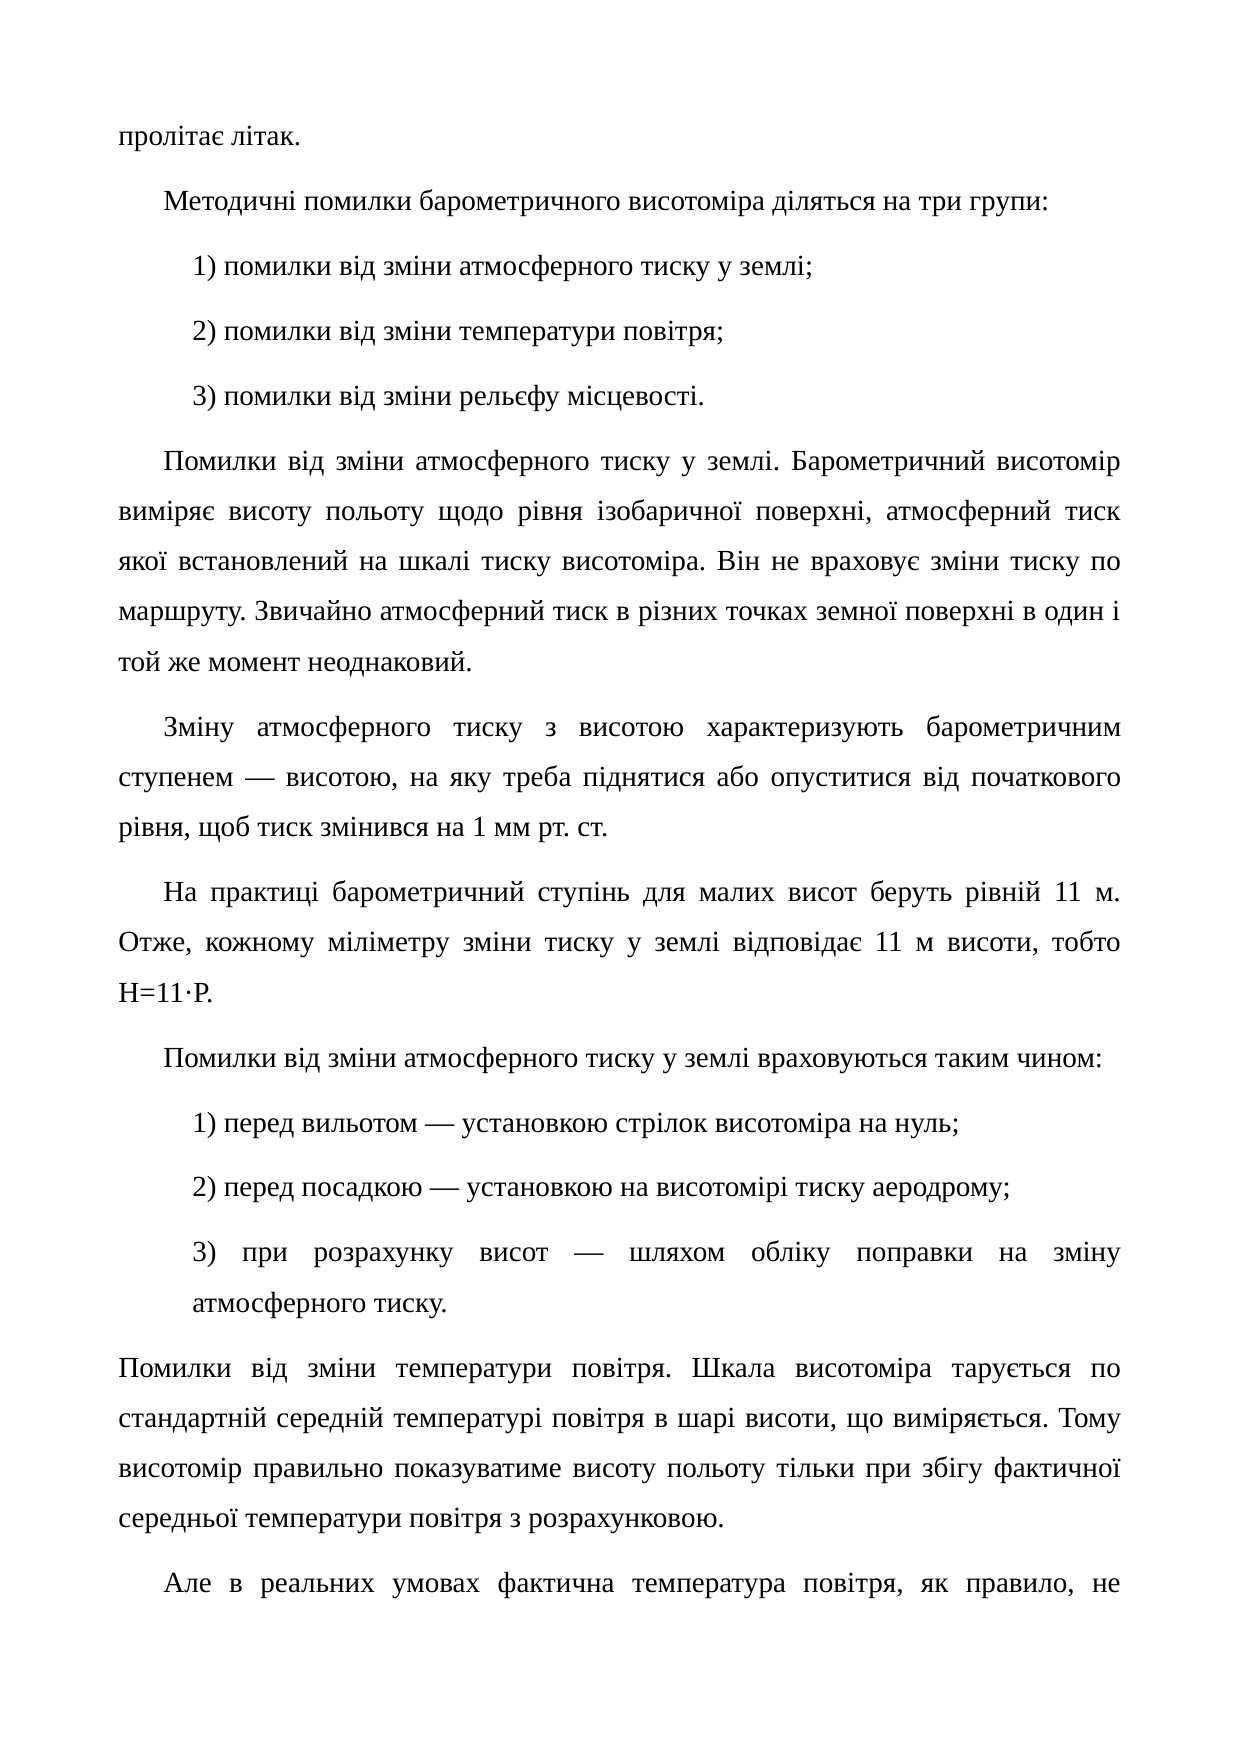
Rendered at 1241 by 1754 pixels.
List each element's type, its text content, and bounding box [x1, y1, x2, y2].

text Але в реальних умовах фактична температура повітря, як правило, не [118, 1566, 1122, 1599]
text 3) помилки від зміни рельєфу місцевості. [192, 378, 1122, 411]
text 1) перед вильотом — установкою стрілок висотоміра на нуль; [192, 1105, 1122, 1138]
text 1) помилки від зміни атмосферного тиску у землі; [192, 248, 1122, 281]
text 2) перед посадкою — установкою на висотомірі тиску аеродрому; [192, 1169, 1122, 1203]
text Помилки від зміни атмосферного тиску у землі враховуються таким чином: [118, 1040, 1122, 1073]
text 3) при розрахунку висот — шляхом обліку поправки на зміну атмосферного тиску. [192, 1234, 1122, 1318]
text Помилки від зміни атмосферного тиску у землі. Барометричний висотомір виміряє висоту польоту щодо рівня ізобаричної поверхні, атмосферний тиск якої встановлений на шкалі тиску висотоміра. Він не враховує зміни тиску по маршруту. Звичайно атмосферний тиск в різних точках земної поверхні в один і той же момент неоднаковий. [118, 443, 1122, 677]
text 2) помилки від зміни температури повітря; [192, 313, 1122, 346]
text Зміну атмосферного тиску з висотою характеризують барометричним ступенем — висотою, на яку треба піднятися або опуститися від початкового рівня, щоб тиск змінився на 1 мм рт. ст. [118, 709, 1122, 843]
text Методичні помилки барометричного висотоміра діляться на три групи: [118, 183, 1122, 217]
text На практиці барометричний ступінь для малих висот беруть рівній 11 м. Отже, кожному міліметру зміни тиску у землі відповідає 11 м висоти, тобто Н=11·Р. [118, 874, 1122, 1008]
text Помилки від зміни температури повітря. Шкала висотоміра тарується по стандартній середній температурі повітря в шарі висоти, що виміряється. Тому висотомір правильно показуватиме висоту польоту тільки при збігу фактичної середньої температури повітря з розрахунковою. [118, 1350, 1122, 1534]
text пролітає літак. [118, 118, 1122, 152]
